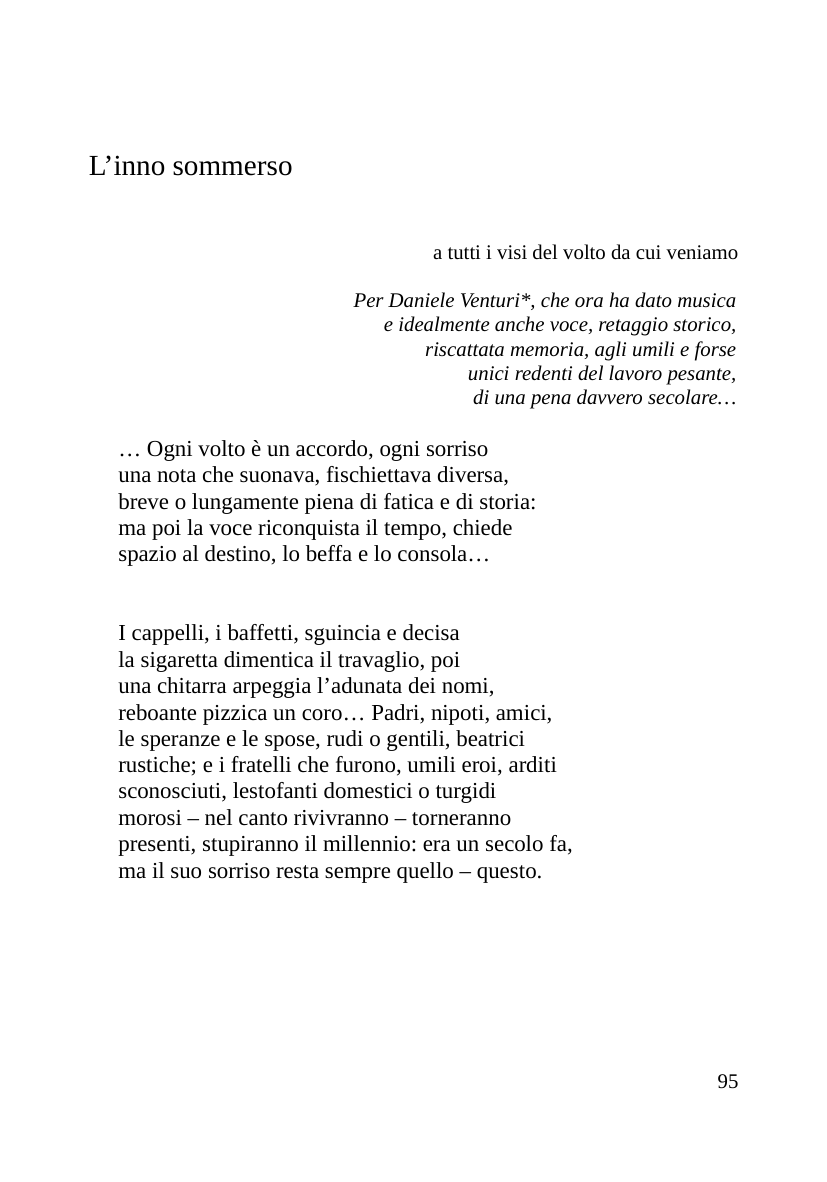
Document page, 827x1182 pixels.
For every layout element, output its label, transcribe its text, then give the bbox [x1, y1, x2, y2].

text una chitarra arpeggia l’adunata dei nomi, [88, 672, 738, 698]
text rustiche; e i fratelli che furono, umili eroi, arditi [88, 751, 738, 778]
text una nota che suonava, fischiettava diversa, [88, 461, 738, 488]
text … Ogni volto è un accordo, ogni sorriso [88, 435, 738, 461]
text a tutti i visi del volto da cui veniamo [88, 240, 738, 264]
text I cappelli, i baffetti, sguincia e decisa [88, 619, 738, 646]
text di una pena davvero secolare… [88, 384, 738, 409]
text la sigaretta dimentica il travaglio, poi [88, 646, 738, 672]
text le speranze e le spose, rudi o gentili, beatrici [88, 725, 738, 751]
text sconosciuti, lestofanti domestici o turgidi [88, 778, 738, 804]
text breve o lungamente piena di fatica e di storia: [88, 488, 738, 514]
text Per Daniele Venturi*, che ora ha dato musica [88, 288, 738, 312]
text riscattata memoria, agli umili e forse [88, 336, 738, 361]
text e idealmente anche voce, retaggio storico, [88, 312, 738, 336]
text ma il suo sorriso resta sempre quello – questo. [88, 857, 738, 883]
text spazio al destino, lo beffa e lo consola… [88, 540, 738, 567]
text L’inno sommerso [88, 148, 738, 181]
text unici redenti del lavoro pesante, [88, 361, 738, 384]
text presenti, stupiranno il millennio: era un secolo fa, [88, 830, 738, 857]
text ma poi la voce riconquista il tempo, chiede [88, 514, 738, 540]
text morosi – nel canto rivivranno – torneranno [88, 804, 738, 830]
text reboante pizzica un coro… Padri, nipoti, amici, [88, 698, 738, 725]
